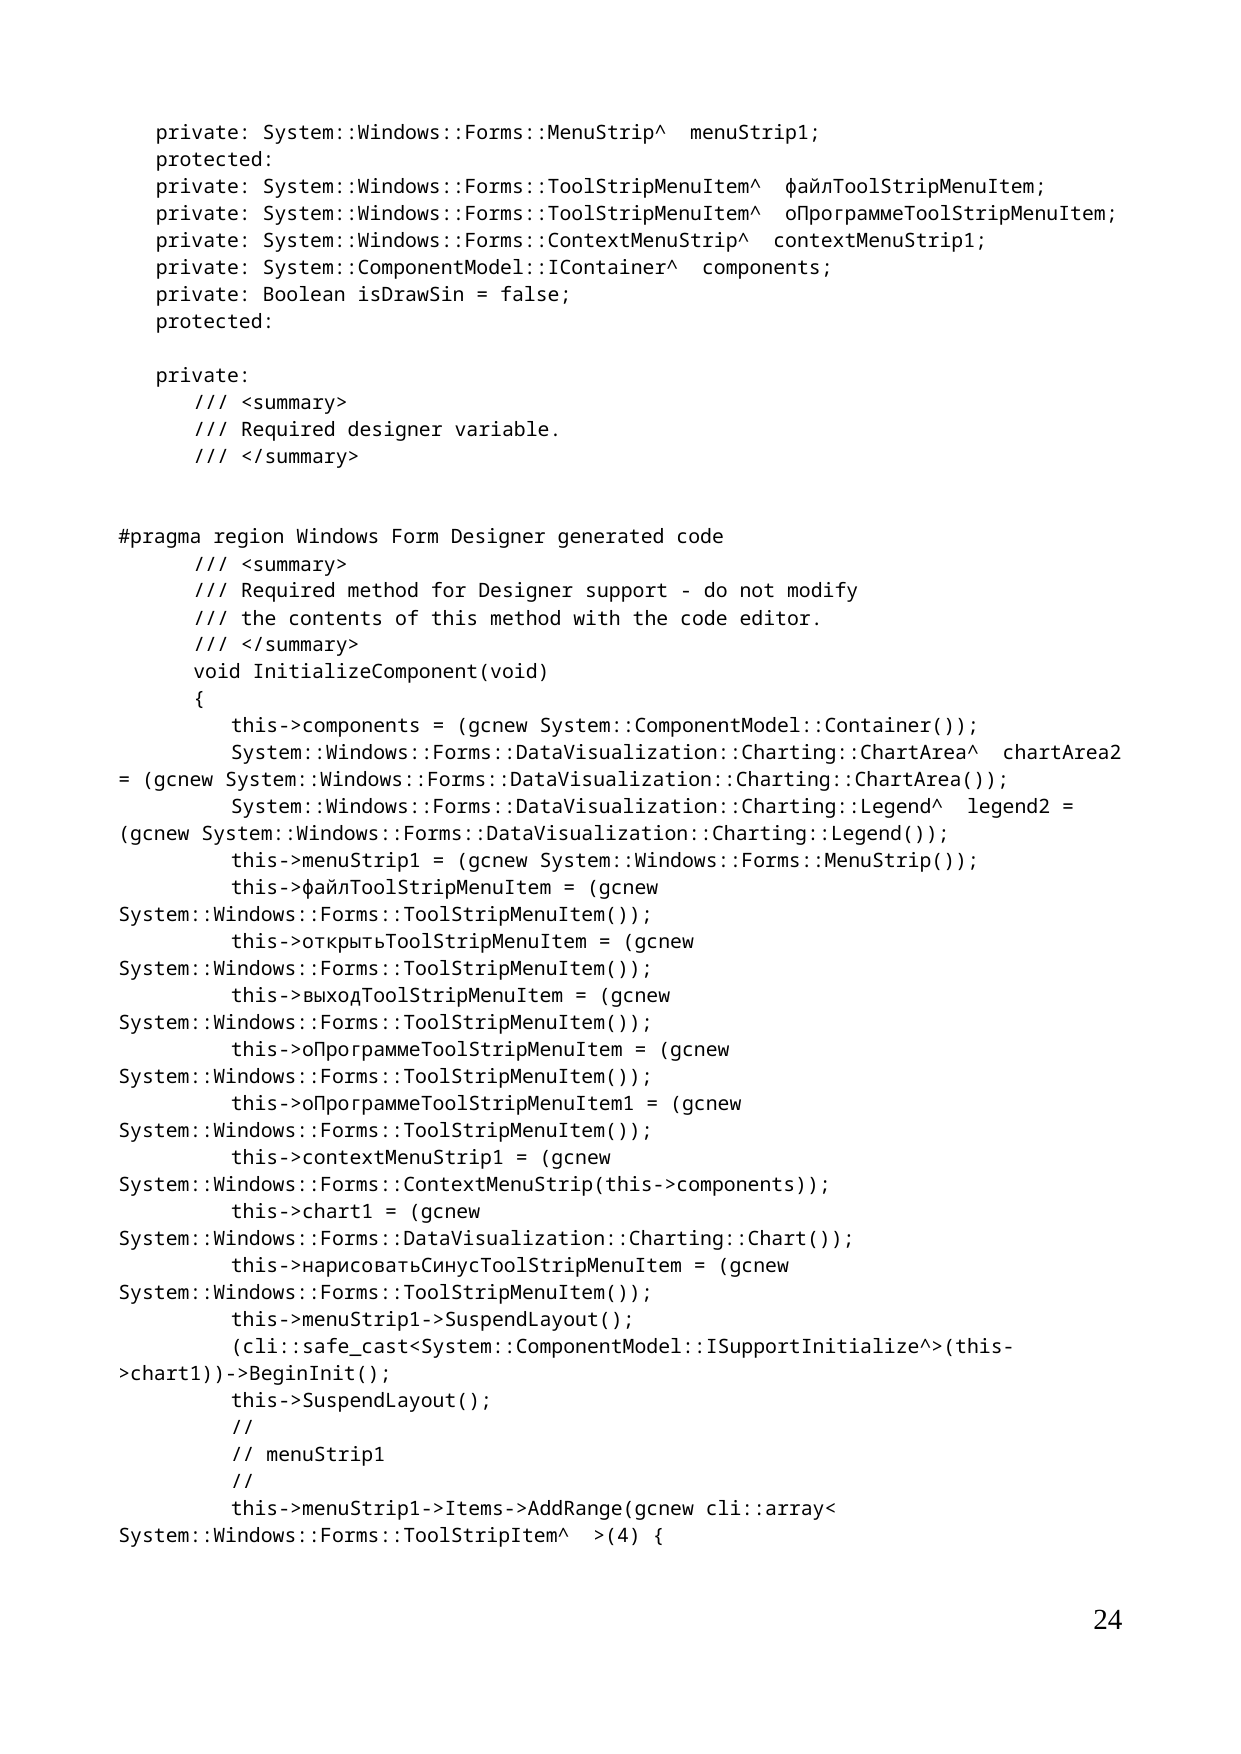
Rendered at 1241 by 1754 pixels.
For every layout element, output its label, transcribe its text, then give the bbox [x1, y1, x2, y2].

text this->оПрограммеToolStripMenuItem = (gcnew System::Windows::Forms::ToolStripMenuItem()); [118, 1035, 1122, 1089]
text /// <summary> [118, 388, 1122, 415]
text private: System::Windows::Forms::MenuStrip^ menuStrip1; [118, 118, 1122, 145]
text private: System::ComponentModel::IContainer^ components; [118, 253, 1122, 280]
text /// </summary> [118, 442, 1122, 469]
text // [118, 1467, 1122, 1494]
text this->выходToolStripMenuItem = (gcnew System::Windows::Forms::ToolStripMenuItem()); [118, 981, 1122, 1035]
text // menuStrip1 [118, 1440, 1122, 1467]
text this->открытьToolStripMenuItem = (gcnew System::Windows::Forms::ToolStripMenuItem()); [118, 927, 1122, 981]
text this->menuStrip1 = (gcnew System::Windows::Forms::MenuStrip()); [118, 847, 1122, 873]
text System::Windows::Forms::DataVisualization::Charting::ChartArea^ chartArea2 = (gcnew System::Windows::Forms::DataVisualization::Charting::ChartArea()); [118, 739, 1122, 793]
text this->chart1 = (gcnew System::Windows::Forms::DataVisualization::Charting::Chart()); [118, 1197, 1122, 1251]
text protected: [118, 307, 1122, 334]
text this->components = (gcnew System::ComponentModel::Container()); [118, 712, 1122, 739]
text this->menuStrip1->Items->AddRange(gcnew cli::array< System::Windows::Forms::ToolStripItem^ >(4) { [118, 1494, 1122, 1548]
text private: System::Windows::Forms::ContextMenuStrip^ contextMenuStrip1; [118, 226, 1122, 253]
text private: System::Windows::Forms::ToolStripMenuItem^ файлToolStripMenuItem; [118, 172, 1122, 199]
text /// Required method for Designer support - do not modify [118, 577, 1122, 604]
text private: Boolean isDrawSin = false; [118, 280, 1122, 307]
text /// </summary> [118, 631, 1122, 658]
text this->файлToolStripMenuItem = (gcnew System::Windows::Forms::ToolStripMenuItem()); [118, 873, 1122, 927]
text this->оПрограммеToolStripMenuItem1 = (gcnew System::Windows::Forms::ToolStripMenuItem()); [118, 1089, 1122, 1143]
text this->нарисоватьСинусToolStripMenuItem = (gcnew System::Windows::Forms::ToolStripMenuItem()); [118, 1251, 1122, 1305]
text { [118, 685, 1122, 712]
text (cli::safe_cast<System::ComponentModel::ISupportInitialize^>(this->chart1))->BeginInit(); [118, 1332, 1122, 1386]
text /// Required designer variable. [118, 415, 1122, 442]
text #pragma region Windows Form Designer generated code [118, 523, 1122, 550]
text System::Windows::Forms::DataVisualization::Charting::Legend^ legend2 = (gcnew System::Windows::Forms::DataVisualization::Charting::Legend()); [118, 793, 1122, 847]
text private: [118, 361, 1122, 388]
text /// the contents of this method with the code editor. [118, 604, 1122, 631]
text this->menuStrip1->SuspendLayout(); [118, 1305, 1122, 1332]
text this->SuspendLayout(); [118, 1386, 1122, 1413]
text protected: [118, 145, 1122, 172]
text this->contextMenuStrip1 = (gcnew System::Windows::Forms::ContextMenuStrip(this->components)); [118, 1143, 1122, 1197]
text void InitializeComponent(void) [118, 658, 1122, 685]
text // [118, 1413, 1122, 1440]
text private: System::Windows::Forms::ToolStripMenuItem^ оПрограммеToolStripMenuItem; [118, 199, 1122, 226]
text /// <summary> [118, 550, 1122, 577]
